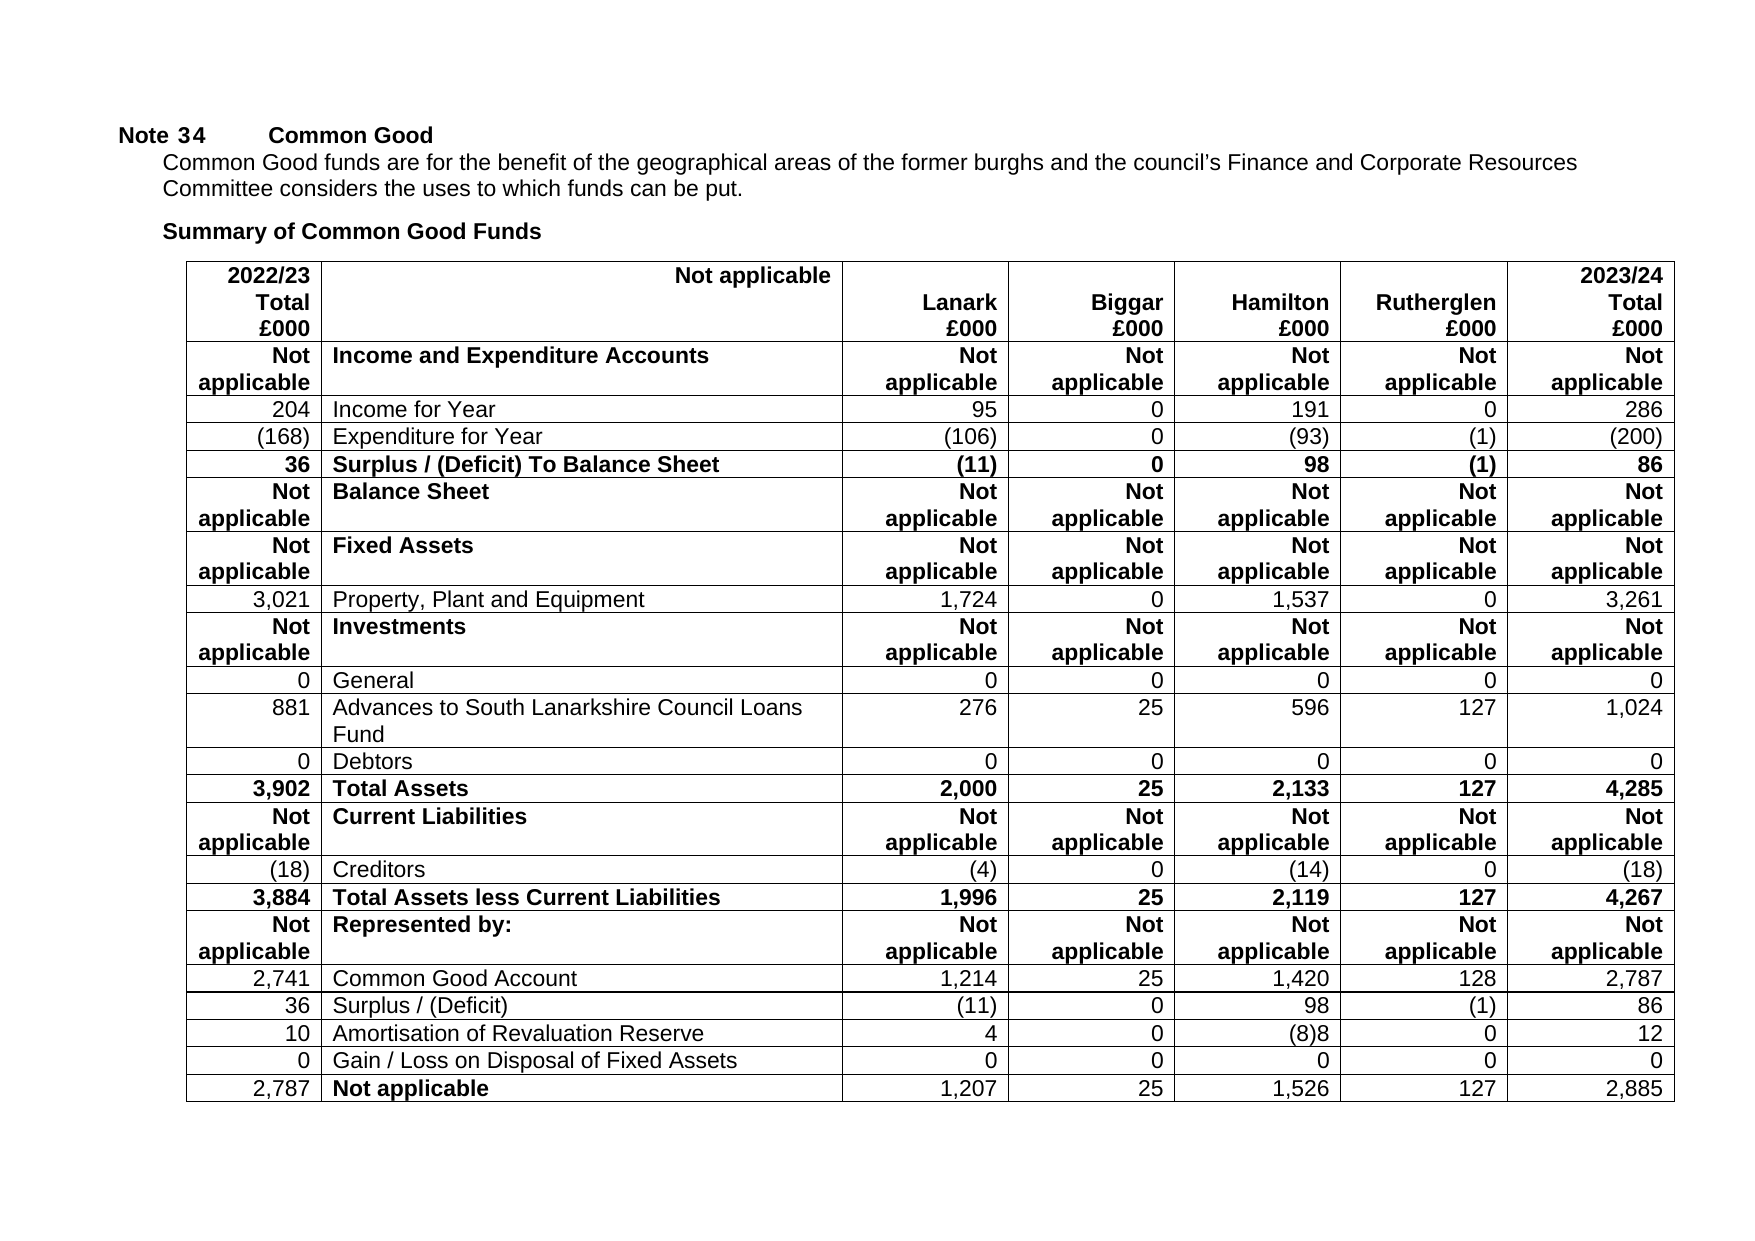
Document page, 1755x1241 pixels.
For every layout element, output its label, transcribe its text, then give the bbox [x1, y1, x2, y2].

table_cell 0 [1009, 667, 1174, 693]
table_cell 4,285 [1508, 775, 1674, 802]
table_cell 0 [1009, 993, 1174, 1019]
table_cell 2,000 [843, 775, 1008, 802]
table_cell (11) [843, 993, 1008, 1019]
table_cell 0 [1508, 667, 1674, 693]
table_cell 0 [1175, 1047, 1340, 1073]
table_cell 0 [187, 1047, 321, 1073]
table_cell 881 [187, 694, 321, 747]
table_cell 0 [187, 667, 321, 693]
table_cell (1) [1341, 451, 1507, 477]
table_cell 1,024 [1508, 694, 1674, 747]
table_header Hamilton £000 [1175, 262, 1340, 341]
table_cell Not applicable [187, 478, 321, 531]
table_cell Not applicable [1175, 613, 1340, 666]
table_cell 36 [187, 451, 321, 477]
table_cell 1,214 [843, 965, 1008, 991]
table_cell 2,741 [187, 965, 321, 991]
table_cell Not applicable [1341, 532, 1507, 584]
table_cell 25 [1009, 1075, 1174, 1101]
table_cell Not applicable [843, 532, 1008, 584]
text Common Good funds are for the benefit of the geographical areas of the former burghs and the council’s Finance and Corporate Resources Committee considers the uses to which funds can be put. [162, 149, 1636, 201]
table_cell Not applicable [1341, 613, 1507, 666]
table_cell Not applicable [1341, 911, 1507, 964]
table_cell Not applicable [1009, 342, 1174, 395]
table_cell 0 [1009, 1020, 1174, 1046]
table_cell Surplus / (Deficit) [322, 993, 842, 1019]
table_cell Not applicable [1009, 478, 1174, 531]
table_cell 10 [187, 1020, 321, 1046]
table_cell 25 [1009, 884, 1174, 910]
table_cell 25 [1009, 965, 1174, 991]
table_cell 0 [1009, 856, 1174, 883]
table_cell Not applicable [1341, 478, 1507, 531]
table_cell Represented by: [322, 911, 842, 964]
table_cell 0 [1175, 748, 1340, 774]
table_cell (18) [187, 856, 321, 883]
table_cell Not applicable [322, 1075, 842, 1101]
table_cell Balance Sheet [322, 478, 842, 531]
table_cell 128 [1341, 965, 1507, 991]
table_cell Not applicable [1009, 911, 1174, 964]
table_cell 276 [843, 694, 1008, 747]
table_cell 204 [187, 396, 321, 422]
table_cell Creditors [322, 856, 842, 883]
table_cell Not applicable [843, 342, 1008, 395]
table_cell 0 [1341, 748, 1507, 774]
table_cell Not applicable [843, 613, 1008, 666]
table_cell Not applicable [1508, 532, 1674, 584]
table_cell 127 [1341, 775, 1507, 802]
table_cell 2,787 [1508, 965, 1674, 991]
table_cell Income and Expenditure Accounts [322, 342, 842, 395]
table_cell (4) [843, 856, 1008, 883]
table_cell Total Assets less Current Liabilities [322, 884, 842, 910]
table_cell 3,021 [187, 586, 321, 612]
table_cell 1,537 [1175, 586, 1340, 612]
table_cell Not applicable [1508, 478, 1674, 531]
table_cell 2,787 [187, 1075, 321, 1101]
table_cell Common Good Account [322, 965, 842, 991]
table_cell 0 [1508, 748, 1674, 774]
table_cell Property, Plant and Equipment [322, 586, 842, 612]
table_cell Fixed Assets [322, 532, 842, 584]
table_cell 3,884 [187, 884, 321, 910]
table_cell Advances to South Lanarkshire Council Loans Fund [322, 694, 842, 747]
table_cell Not applicable [1508, 342, 1674, 395]
table_header 2023/24 Total £000 [1508, 262, 1674, 341]
table_cell (18) [1508, 856, 1674, 883]
table_cell 86 [1508, 993, 1674, 1019]
table_cell 1,724 [843, 586, 1008, 612]
table_cell (168) [187, 423, 321, 450]
table_cell Not applicable [1009, 613, 1174, 666]
table_cell 596 [1175, 694, 1340, 747]
table_cell 127 [1341, 1075, 1507, 1101]
table_cell General [322, 667, 842, 693]
table_cell (8)8 [1175, 1020, 1340, 1046]
table_cell (1) [1341, 423, 1507, 450]
table_cell 0 [187, 748, 321, 774]
table_cell 0 [843, 1047, 1008, 1073]
table_cell 286 [1508, 396, 1674, 422]
table_cell 0 [1341, 1047, 1507, 1073]
table_cell Gain / Loss on Disposal of Fixed Assets [322, 1047, 842, 1073]
table_cell 3,902 [187, 775, 321, 802]
subtitle Note 34 Common Good [118, 122, 1636, 149]
table_cell Not applicable [1009, 803, 1174, 855]
table_header Lanark £000 [843, 262, 1008, 341]
table_cell 0 [1341, 586, 1507, 612]
table_cell 191 [1175, 396, 1340, 422]
table_cell Not applicable [1175, 911, 1340, 964]
table_cell 1,996 [843, 884, 1008, 910]
table_header Biggar £000 [1009, 262, 1174, 341]
table_cell Income for Year [322, 396, 842, 422]
table_cell Not applicable [187, 532, 321, 584]
table_cell 1,420 [1175, 965, 1340, 991]
table_cell 0 [1508, 1047, 1674, 1073]
table_cell 0 [1341, 396, 1507, 422]
table_cell 127 [1341, 884, 1507, 910]
table_cell Not applicable [1341, 342, 1507, 395]
table_cell 0 [1009, 1047, 1174, 1073]
table_cell 98 [1175, 993, 1340, 1019]
table_cell Not applicable [187, 911, 321, 964]
table_cell Not applicable [187, 803, 321, 855]
table_cell 1,207 [843, 1075, 1008, 1101]
table_cell 4,267 [1508, 884, 1674, 910]
table_cell 0 [1341, 856, 1507, 883]
text Summary of Common Good Funds [162, 218, 1636, 244]
table_cell 0 [1009, 748, 1174, 774]
table_cell Not applicable [843, 478, 1008, 531]
table_cell Investments [322, 613, 842, 666]
table_cell (93) [1175, 423, 1340, 450]
table_cell 0 [843, 667, 1008, 693]
table_cell Not applicable [1175, 342, 1340, 395]
table_cell 2,119 [1175, 884, 1340, 910]
table_cell 3,261 [1508, 586, 1674, 612]
table_cell Debtors [322, 748, 842, 774]
table_cell Not applicable [1508, 803, 1674, 855]
table_cell (1) [1341, 993, 1507, 1019]
table_cell 86 [1508, 451, 1674, 477]
table_cell Surplus / (Deficit) To Balance Sheet [322, 451, 842, 477]
table_cell Not applicable [1508, 613, 1674, 666]
table_cell 0 [1009, 423, 1174, 450]
table_cell Not applicable [843, 803, 1008, 855]
table_cell Amortisation of Revaluation Reserve [322, 1020, 842, 1046]
table_cell (200) [1508, 423, 1674, 450]
table_cell Not applicable [187, 342, 321, 395]
table_cell Not applicable [1508, 911, 1674, 964]
table_cell Not applicable [1175, 532, 1340, 584]
table_cell Current Liabilities [322, 803, 842, 855]
table_cell 12 [1508, 1020, 1674, 1046]
table_cell 2,885 [1508, 1075, 1674, 1101]
table_cell 36 [187, 993, 321, 1019]
table_cell 0 [1341, 1020, 1507, 1046]
table_cell Expenditure for Year [322, 423, 842, 450]
table_cell Not applicable [1175, 478, 1340, 531]
table_cell 0 [1009, 586, 1174, 612]
table_cell 98 [1175, 451, 1340, 477]
table_cell (11) [843, 451, 1008, 477]
table_cell 25 [1009, 775, 1174, 802]
table_cell Not applicable [843, 911, 1008, 964]
table_cell (106) [843, 423, 1008, 450]
table_cell Not applicable [1175, 803, 1340, 855]
table_cell 25 [1009, 694, 1174, 747]
table_cell Not applicable [187, 613, 321, 666]
table_cell 127 [1341, 694, 1507, 747]
table_cell 0 [1175, 667, 1340, 693]
table_cell 95 [843, 396, 1008, 422]
table_cell 0 [1009, 396, 1174, 422]
table_cell 0 [843, 748, 1008, 774]
table_cell Not applicable [1009, 532, 1174, 584]
table_header Not applicable [322, 262, 842, 341]
table_header Rutherglen £000 [1341, 262, 1507, 341]
table_cell 2,133 [1175, 775, 1340, 802]
table_cell (14) [1175, 856, 1340, 883]
table_cell 1,526 [1175, 1075, 1340, 1101]
table_cell 0 [1341, 667, 1507, 693]
table_cell 0 [1009, 451, 1174, 477]
table_cell Not applicable [1341, 803, 1507, 855]
table_cell 4 [843, 1020, 1008, 1046]
table_cell Total Assets [322, 775, 842, 802]
table_header 2022/23 Total £000 [187, 262, 321, 341]
